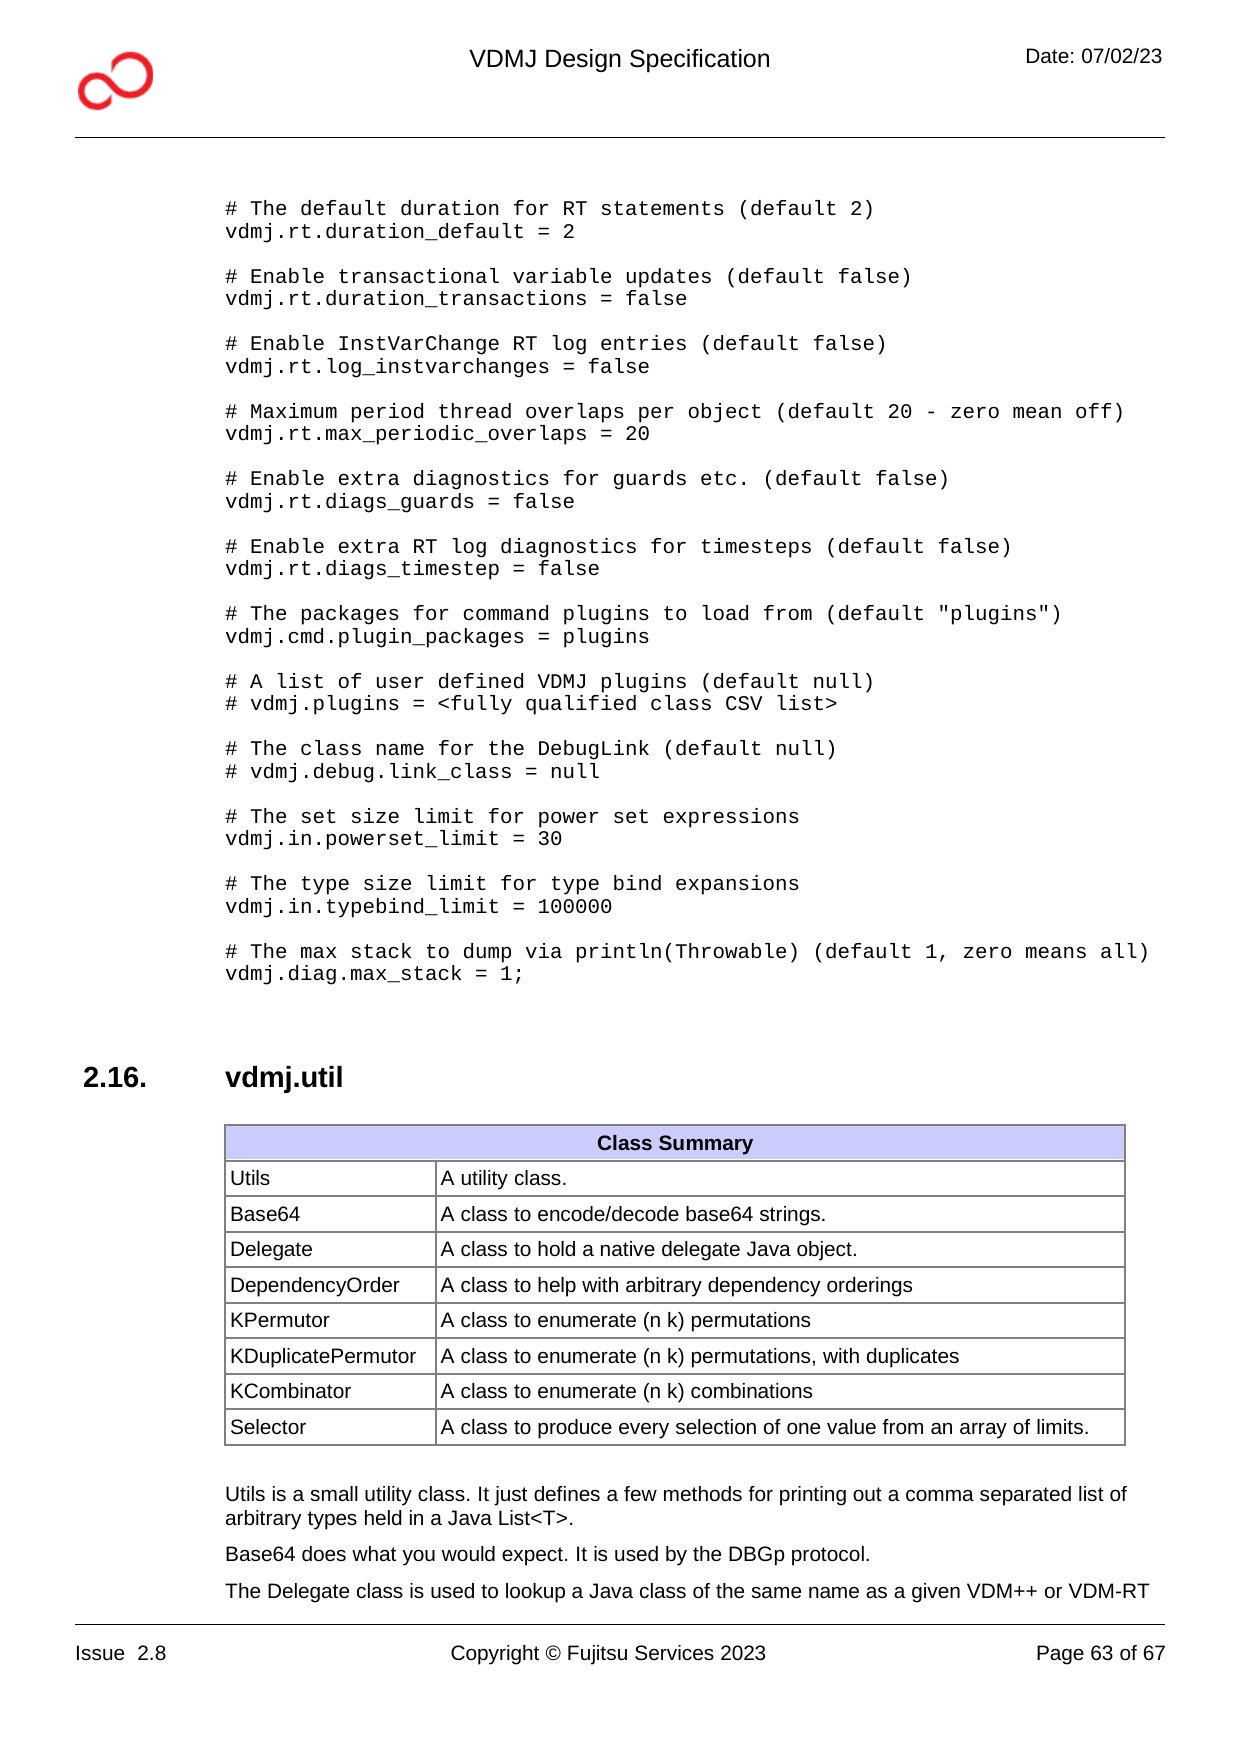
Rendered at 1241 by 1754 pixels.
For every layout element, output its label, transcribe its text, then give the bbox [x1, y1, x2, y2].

text # The default duration for RT statements (default 2) [225, 198, 1165, 220]
text vdmj.rt.max_periodic_overlaps = 20 [225, 423, 1165, 445]
text vdmj.rt.log_instvarchanges = false [225, 355, 1165, 378]
text # The class name for the DebugLink (default null) [225, 738, 1165, 760]
text # Enable InstVarChange RT log entries (default false) [225, 333, 1165, 355]
text # vdmj.debug.link_class = null [225, 760, 1165, 783]
text The Delegate class is used to lookup a Java class of the same name as a given VDM++ or VDM-RT [225, 1579, 1165, 1603]
table_cell KPermutor [226, 1304, 435, 1337]
text Base64 does what you would expect. It is used by the DBGp protocol. [225, 1543, 1165, 1567]
table_cell A class to hold a native delegate Java object. [437, 1233, 1124, 1266]
table_cell DependencyOrder [226, 1268, 435, 1302]
table_cell A class to enumerate (n k) permutations [437, 1304, 1124, 1337]
table_cell A class to produce every selection of one value from an array of limits. [437, 1410, 1124, 1444]
table_cell KDuplicatePermutor [226, 1339, 435, 1373]
table_cell Delegate [226, 1233, 435, 1266]
table_cell A class to enumerate (n k) permutations, with duplicates [437, 1339, 1124, 1373]
text # Enable transactional variable updates (default false) [225, 265, 1165, 288]
text # vdmj.plugins = <fully qualified class CSV list> [225, 693, 1165, 715]
text vdmj.rt.diags_guards = false [225, 490, 1165, 513]
text vdmj.cmd.plugin_packages = plugins [225, 625, 1165, 648]
table_header Class Summary [226, 1126, 1124, 1159]
text vdmj.rt.duration_transactions = false [225, 288, 1165, 310]
table_cell Utils [226, 1162, 435, 1195]
picture [78, 44, 153, 120]
table_cell A utility class. [437, 1162, 1124, 1195]
table_cell A class to encode/decode base64 strings. [437, 1197, 1124, 1231]
table_cell KCombinator [226, 1375, 435, 1408]
text # Enable extra diagnostics for guards etc. (default false) [225, 468, 1165, 490]
text # Enable extra RT log diagnostics for timesteps (default false) [225, 535, 1165, 558]
text # The max stack to dump via println(Throwable) (default 1, zero means all) [225, 940, 1165, 963]
text vdmj.rt.duration_default = 2 [225, 220, 1165, 243]
subtitle vdmj.util [75, 1060, 1165, 1094]
text vdmj.diag.max_stack = 1; [225, 963, 1165, 985]
text vdmj.in.powerset_limit = 30 [225, 828, 1165, 850]
table_cell Selector [226, 1410, 435, 1444]
table_cell A class to help with arbitrary dependency orderings [437, 1268, 1124, 1302]
text # The set size limit for power set expressions [225, 805, 1165, 828]
table_cell A class to enumerate (n k) combinations [437, 1375, 1124, 1408]
text # A list of user defined VDMJ plugins (default null) [225, 670, 1165, 693]
table_cell Base64 [226, 1197, 435, 1231]
text vdmj.rt.diags_timestep = false [225, 558, 1165, 580]
text # The type size limit for type bind expansions [225, 873, 1165, 895]
text # The packages for command plugins to load from (default "plugins") [225, 603, 1165, 625]
text vdmj.in.typebind_limit = 100000 [225, 895, 1165, 918]
text Utils is a small utility class. It just defines a few methods for printing out a comma separated list of arbitrary types held in a Java List<T>. [225, 1482, 1165, 1530]
text # Maximum period thread overlaps per object (default 20 - zero mean off) [225, 400, 1165, 423]
